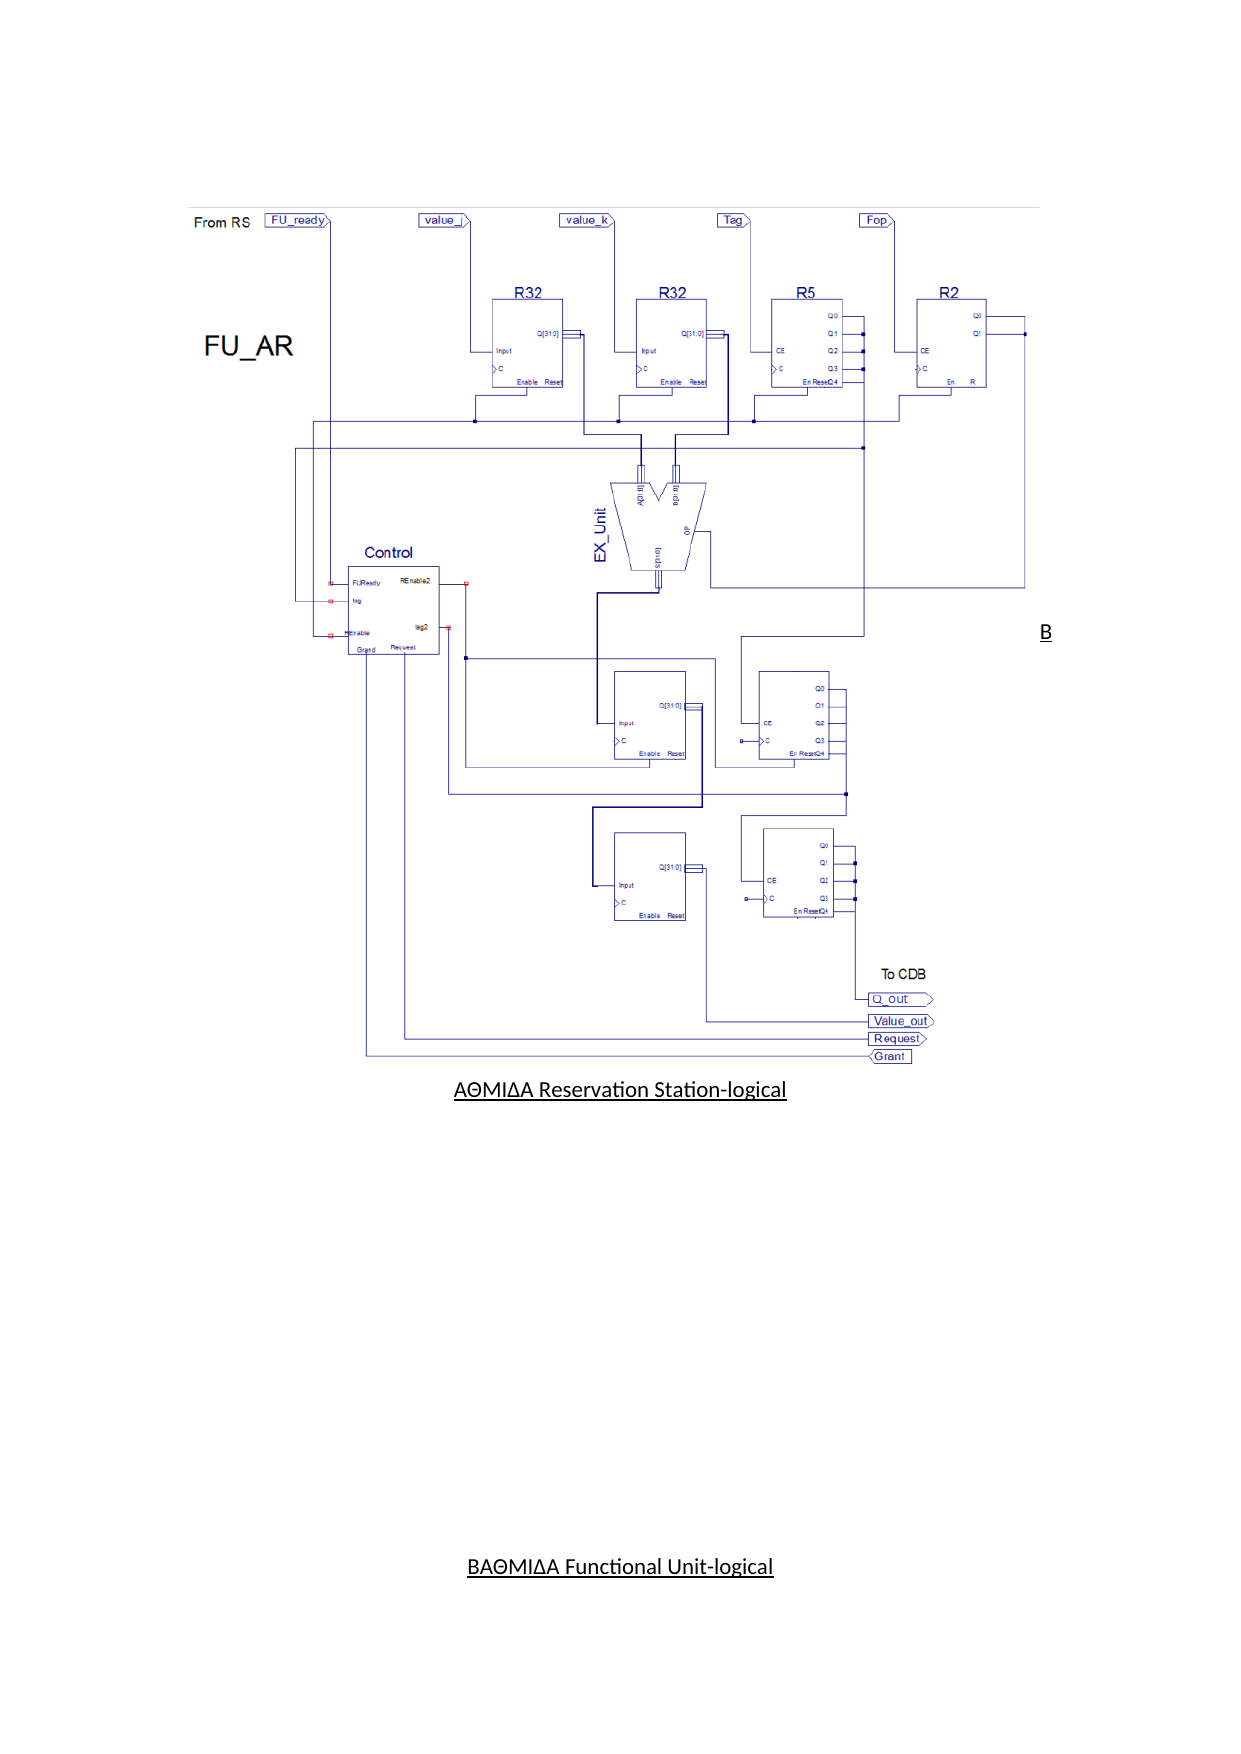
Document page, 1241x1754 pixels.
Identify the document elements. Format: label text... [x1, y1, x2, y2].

text ΒΑΘΜΙΔΑ Functional Unit-logical [187, 1552, 1053, 1580]
text ΒΑΘΜΙΔΑ Reservation Station-logical [187, 1071, 1053, 1103]
picture [188, 207, 1040, 1071]
